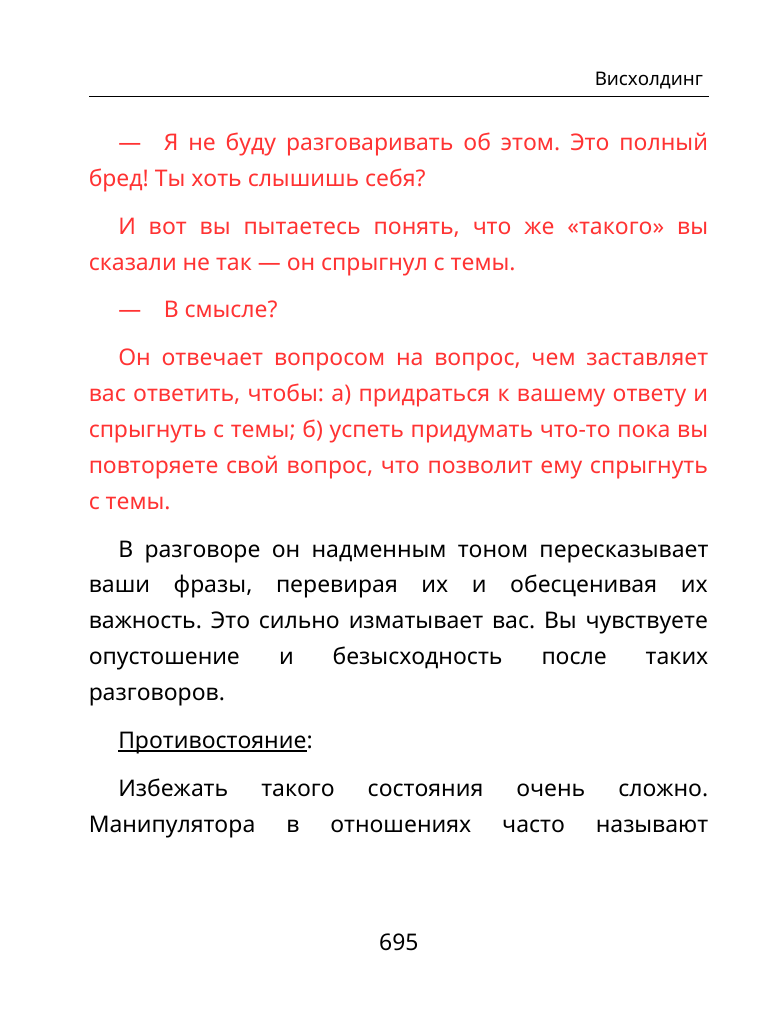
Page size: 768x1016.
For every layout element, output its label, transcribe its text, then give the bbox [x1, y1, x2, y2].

text Он отвечает вопросом на вопрос, чем заставляет вас ответить, чтобы: а) придраться к вашему ответу и спрыгнуть с темы; б) успеть придумать что-то пока вы повторяете свой вопрос, что позволит ему спрыгнуть с темы. [88, 341, 709, 516]
list Я не буду разговаривать об этом. Это полный бред! Ты хоть слышишь себя? [88, 126, 709, 193]
list В смысле? [88, 293, 709, 324]
text Противостояние: [88, 724, 709, 755]
text И вот вы пытаетесь понять, что же «такого» вы сказали не так — он спрыгнул с темы. [88, 210, 709, 277]
text В разговоре он надменным тоном пересказывает ваши фразы, перевирая их и обесценивая их важность. Это сильно изматывает вас. Вы чувствуете опустошение и безысходность после таких разговоров. [88, 532, 709, 707]
text Избежать такого состояния очень сложно. Манипулятора в отношениях часто называют [88, 772, 709, 839]
